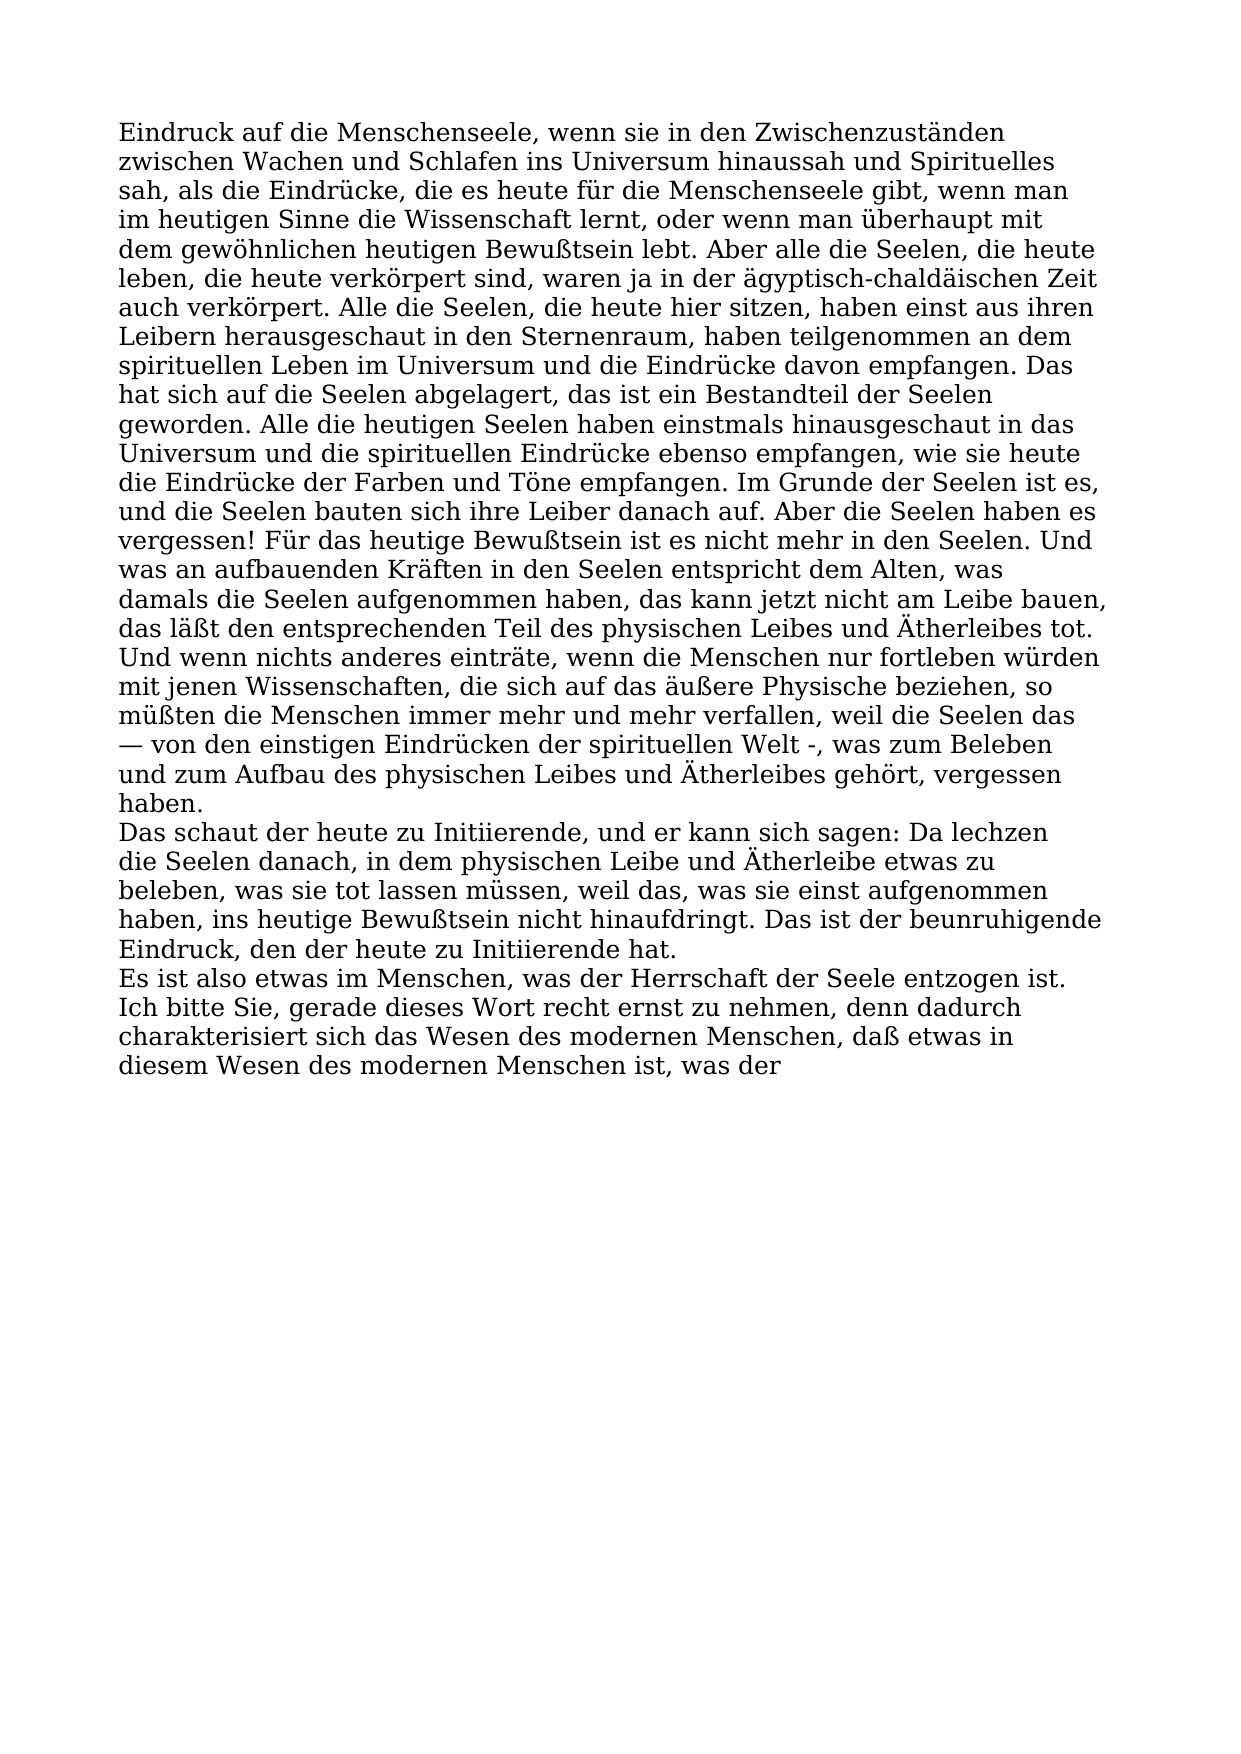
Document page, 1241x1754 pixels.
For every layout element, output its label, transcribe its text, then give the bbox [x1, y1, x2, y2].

text charakterisiert sich das Wesen des modernen Menschen, daß etwas in [118, 1022, 1122, 1051]
text Das schaut der heute zu Initiierende, und er kann sich sagen: Da lechzen [118, 818, 1122, 847]
text Universum und die spirituellen Eindrücke ebenso empfangen, wie sie heute [118, 439, 1122, 468]
text Eindruck auf die Menschenseele, wenn sie in den Zwischenzuständen [118, 118, 1122, 147]
text die Eindrücke der Farben und Töne empfangen. Im Grunde der Seelen ist es, [118, 468, 1122, 497]
text spirituellen Leben im Universum und die Eindrücke davon empfangen. Das [118, 351, 1122, 381]
text und die Seelen bauten sich ihre Leiber danach auf. Aber die Seelen haben es [118, 497, 1122, 526]
text hat sich auf die Seelen abgelagert, das ist ein Bestandteil der Seelen [118, 381, 1122, 410]
text leben, die heute verkörpert sind, waren ja in der ägyptisch-chaldäischen Zeit [118, 264, 1122, 293]
text — von den einstigen Eindrücken der spirituellen Welt -, was zum Beleben [118, 731, 1122, 760]
text diesem Wesen des modernen Menschen ist, was der [118, 1051, 1122, 1081]
text sah, als die Eindrücke, die es heute für die Menschenseele gibt, wenn man [118, 176, 1122, 206]
text Leibern herausgeschaut in den Sternenraum, haben teilgenommen an dem [118, 322, 1122, 351]
text haben, ins heutige Bewußtsein nicht hinaufdringt. Das ist der beunruhigende [118, 906, 1122, 935]
text geworden. Alle die heutigen Seelen haben einstmals hinausgeschaut in das [118, 410, 1122, 439]
text im heutigen Sinne die Wissenschaft lernt, oder wenn man überhaupt mit [118, 206, 1122, 235]
text haben. [118, 789, 1122, 818]
text damals die Seelen aufgenommen haben, das kann jetzt nicht am Leibe bauen, [118, 585, 1122, 614]
text mit jenen Wissenschaften, die sich auf das äußere Physische beziehen, so [118, 672, 1122, 701]
text zwischen Wachen und Schlafen ins Universum hinaussah und Spirituelles [118, 147, 1122, 176]
text beleben, was sie tot lassen müssen, weil das, was sie einst aufgenommen [118, 876, 1122, 906]
text und zum Aufbau des physischen Leibes und Ätherleibes gehört, vergessen [118, 760, 1122, 789]
text auch verkörpert. Alle die Seelen, die heute hier sitzen, haben einst aus ihren [118, 293, 1122, 322]
text Ich bitte Sie, gerade dieses Wort recht ernst zu nehmen, denn dadurch [118, 993, 1122, 1022]
text vergessen! Für das heutige Bewußtsein ist es nicht mehr in den Seelen. Und [118, 526, 1122, 556]
text was an aufbauenden Kräften in den Seelen entspricht dem Alten, was [118, 556, 1122, 585]
text Es ist also etwas im Menschen, was der Herrschaft der Seele entzogen ist. [118, 964, 1122, 993]
text Eindruck, den der heute zu Initiierende hat. [118, 935, 1122, 964]
text dem gewöhnlichen heutigen Bewußtsein lebt. Aber alle die Seelen, die heute [118, 235, 1122, 264]
text Und wenn nichts anderes einträte, wenn die Menschen nur fortleben würden [118, 643, 1122, 672]
text das läßt den entsprechenden Teil des physischen Leibes und Ätherleibes tot. [118, 614, 1122, 643]
text die Seelen danach, in dem physischen Leibe und Ätherleibe etwas zu [118, 847, 1122, 876]
text müßten die Menschen immer mehr und mehr verfallen, weil die Seelen das [118, 701, 1122, 731]
